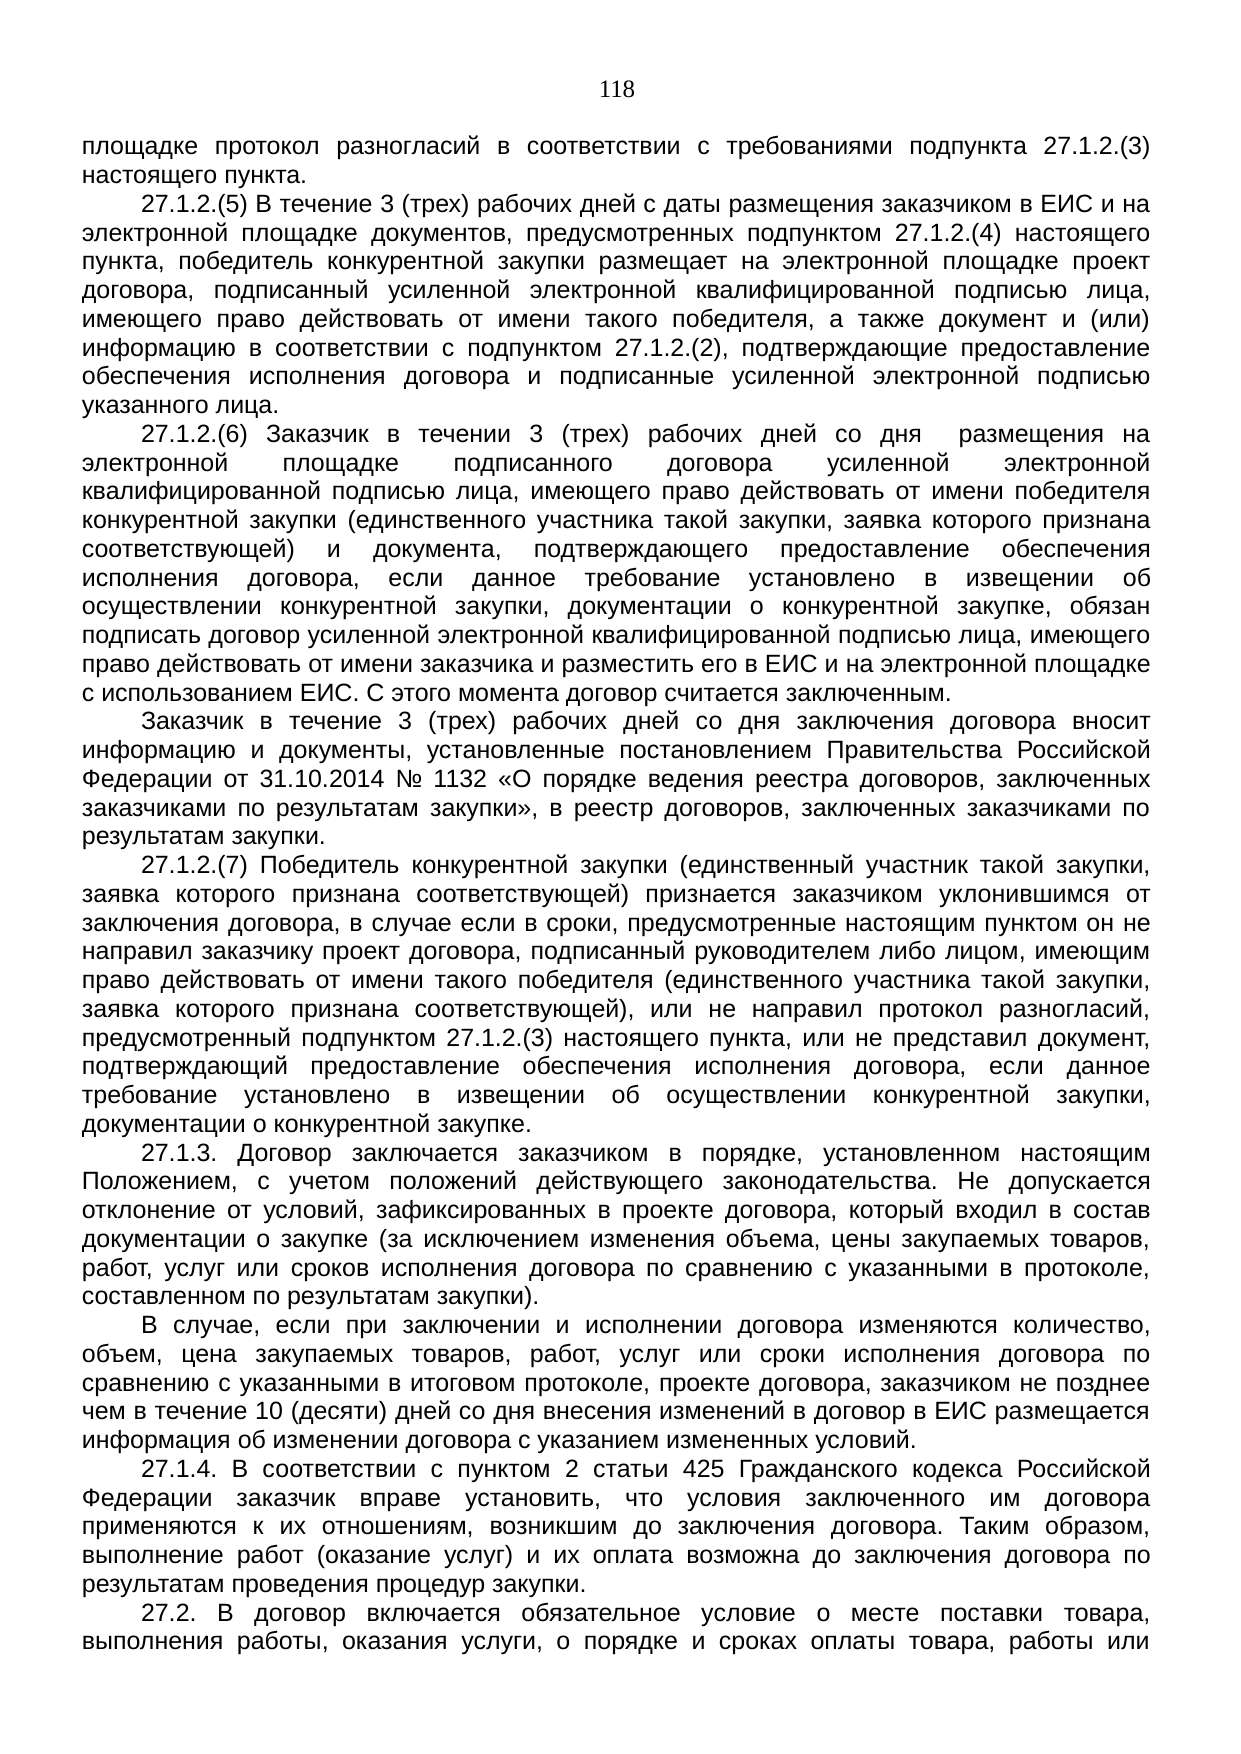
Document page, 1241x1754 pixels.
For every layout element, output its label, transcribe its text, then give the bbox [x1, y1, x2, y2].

text Заказчик в течение 3 (трех) рабочих дней со дня заключения договора вносит информацию и документы, установленные постановлением Правительства Российской Федерации от 31.10.2014 № 1132 «О порядке ведения реестра договоров, заключенных заказчиками по результатам закупки», в реестр договоров, заключенных заказчиками по результатам закупки. [82, 706, 1152, 850]
text 27.1.2.(5) В течение 3 (трех) рабочих дней с даты размещения заказчиком в ЕИС и на электронной площадке документов, предусмотренных подпунктом 27.1.2.(4) настоящего пункта, победитель конкурентной закупки размещает на электронной площадке проект договора, подписанный усиленной электронной квалифицированной подписью лица, имеющего право действовать от имени такого победителя, а также документ и (или) информацию в соответствии с подпунктом 27.1.2.(2), подтверждающие предоставление обеспечения исполнения договора и подписанные усиленной электронной подписью указанного лица. [82, 189, 1152, 419]
text площадке протокол разногласий в соответствии с требованиями подпункта 27.1.2.(3) настоящего пункта. [82, 131, 1152, 189]
text 27.1.4. В соответствии с пунктом 2 статьи 425 Гражданского кодекса Российской Федерации заказчик вправе установить, что условия заключенного им договора применяются к их отношениям, возникшим до заключения договора. Таким образом, выполнение работ (оказание услуг) и их оплата возможна до заключения договора по результатам проведения процедур закупки. [82, 1454, 1152, 1597]
text 27.1.3. Договор заключается заказчиком в порядке, установленном настоящим Положением, с учетом положений действующего законодательства. Не допускается отклонение от условий, зафиксированных в проекте договора, который входил в состав документации о закупке (за исключением изменения объема, цены закупаемых товаров, работ, услуг или сроков исполнения договора по сравнению с указанными в протоколе, составленном по результатам закупки). [82, 1137, 1152, 1310]
text 27.2. В договор включается обязательное условие о месте поставки товара, выполнения работы, оказания услуги, о порядке и сроках оплаты товара, работы или [82, 1597, 1152, 1655]
text 27.1.2.(7) Победитель конкурентной закупки (единственный участник такой закупки, заявка которого признана соответствующей) признается заказчиком уклонившимся от заключения договора, в случае если в сроки, предусмотренные настоящим пунктом он не направил заказчику проект договора, подписанный руководителем либо лицом, имеющим право действовать от имени такого победителя (единственного участника такой закупки, заявка которого признана соответствующей), или не направил протокол разногласий, предусмотренный подпунктом 27.1.2.(3) настоящего пункта, или не представил документ, подтверждающий предоставление обеспечения исполнения договора, если данное требование установлено в извещении об осуществлении конкурентной закупки, документации о конкурентной закупке. [82, 850, 1152, 1137]
text 27.1.2.(6) Заказчик в течении 3 (трех) рабочих дней со дня размещения на электронной площадке подписанного договора усиленной электронной квалифицированной подписью лица, имеющего право действовать от имени победителя конкурентной закупки (единственного участника такой закупки, заявка которого признана соответствующей) и документа, подтверждающего предоставление обеспечения исполнения договора, если данное требование установлено в извещении об осуществлении конкурентной закупки, документации о конкурентной закупке, обязан подписать договор усиленной электронной квалифицированной подписью лица, имеющего право действовать от имени заказчика и разместить его в ЕИС и на электронной площадке с использованием ЕИС. С этого момента договор считается заключенным. [82, 419, 1152, 706]
text В случае, если при заключении и исполнении договора изменяются количество, объем, цена закупаемых товаров, работ, услуг или сроки исполнения договора по сравнению с указанными в итоговом протоколе, проекте договора, заказчиком не позднее чем в течение 10 (десяти) дней со дня внесения изменений в договор в ЕИС размещается информация об изменении договора с указанием измененных условий. [82, 1310, 1152, 1454]
